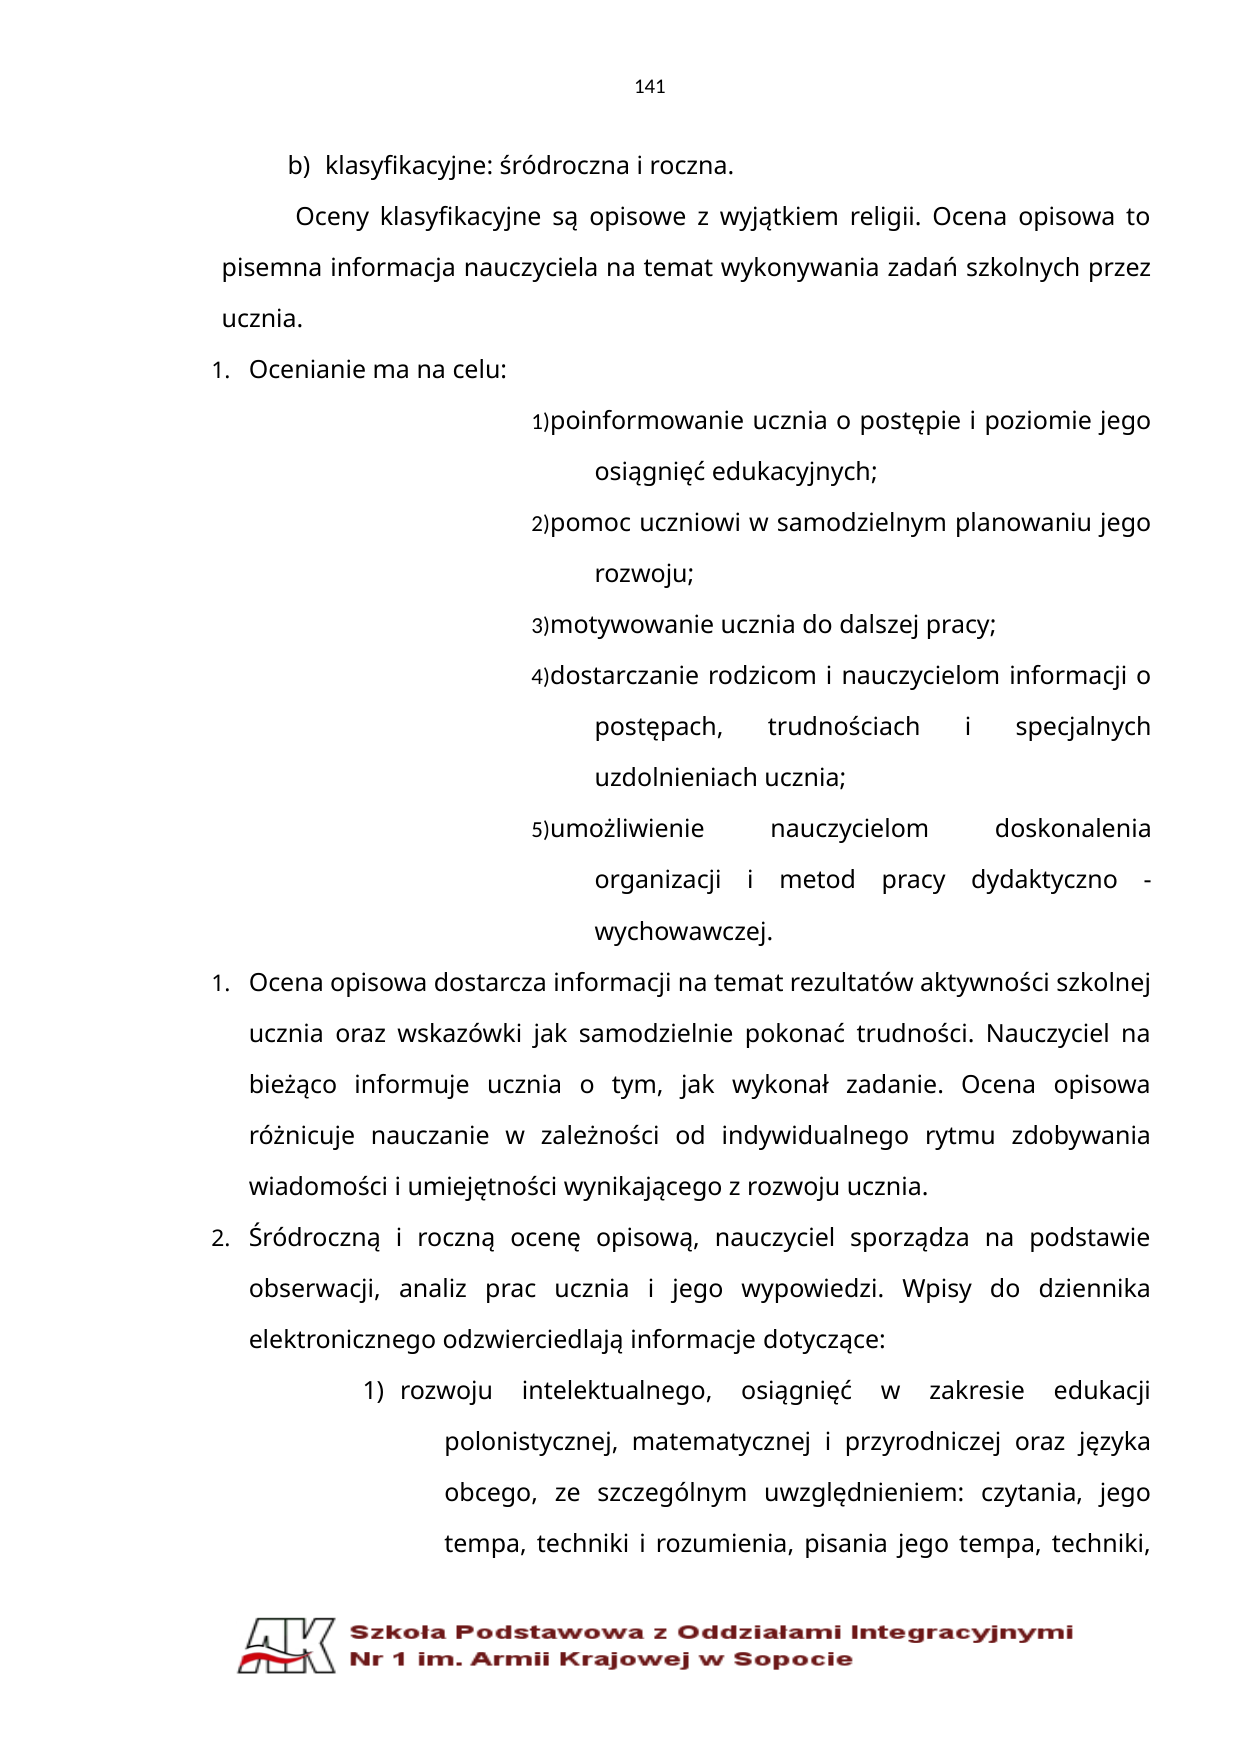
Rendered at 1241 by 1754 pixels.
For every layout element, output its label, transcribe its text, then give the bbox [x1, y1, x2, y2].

text Oceny klasyfikacyjne są opisowe z wyjątkiem religii. Ocena opisowa to pisemna informacja nauczyciela na temat wykonywania zadań szkolnych przez ucznia. [221, 199, 1152, 335]
list umożliwienie nauczycielom doskonalenia organizacji i metod pracy dydaktyczno - wychowawczej. [531, 811, 1152, 947]
list poinformowanie ucznia o postępie i poziomie jego osiągnięć edukacyjnych; [531, 403, 1152, 488]
list rozwoju intelektualnego, osiągnięć w zakresie edukacji polonistycznej, matematycznej i przyrodniczej oraz języka obcego, ze szczególnym uwzględnieniem: czytania, jego tempa, techniki i rozumienia, pisania jego tempa, techniki, [362, 1373, 1152, 1560]
list Ocenianie ma na celu: [221, 352, 1152, 386]
picture [236, 1611, 1122, 1680]
list klasyfikacyjne: śródroczna i roczna. [287, 148, 1152, 182]
list pomoc uczniowi w samodzielnym planowaniu jego rozwoju; [531, 505, 1152, 590]
list Ocena opisowa dostarcza informacji na temat rezultatów aktywności szkolnej ucznia oraz wskazówki jak samodzielnie pokonać trudności. Nauczyciel na bieżąco informuje ucznia o tym, jak wykonał zadanie. Ocena opisowa różnicuje nauczanie w zależności od indywidualnego rytmu zdobywania wiadomości i umiejętności wynikającego z rozwoju ucznia. [221, 964, 1152, 1202]
list motywowanie ucznia do dalszej pracy; [531, 607, 1152, 641]
list Śródroczną i roczną ocenę opisową, nauczyciel sporządza na podstawie obserwacji, analiz prac ucznia i jego wypowiedzi. Wpisy do dziennika elektronicznego odzwierciedlają informacje dotyczące: [221, 1219, 1152, 1356]
list dostarczanie rodzicom i nauczycielom informacji o postępach, trudnościach i specjalnych uzdolnieniach ucznia; [531, 658, 1152, 794]
